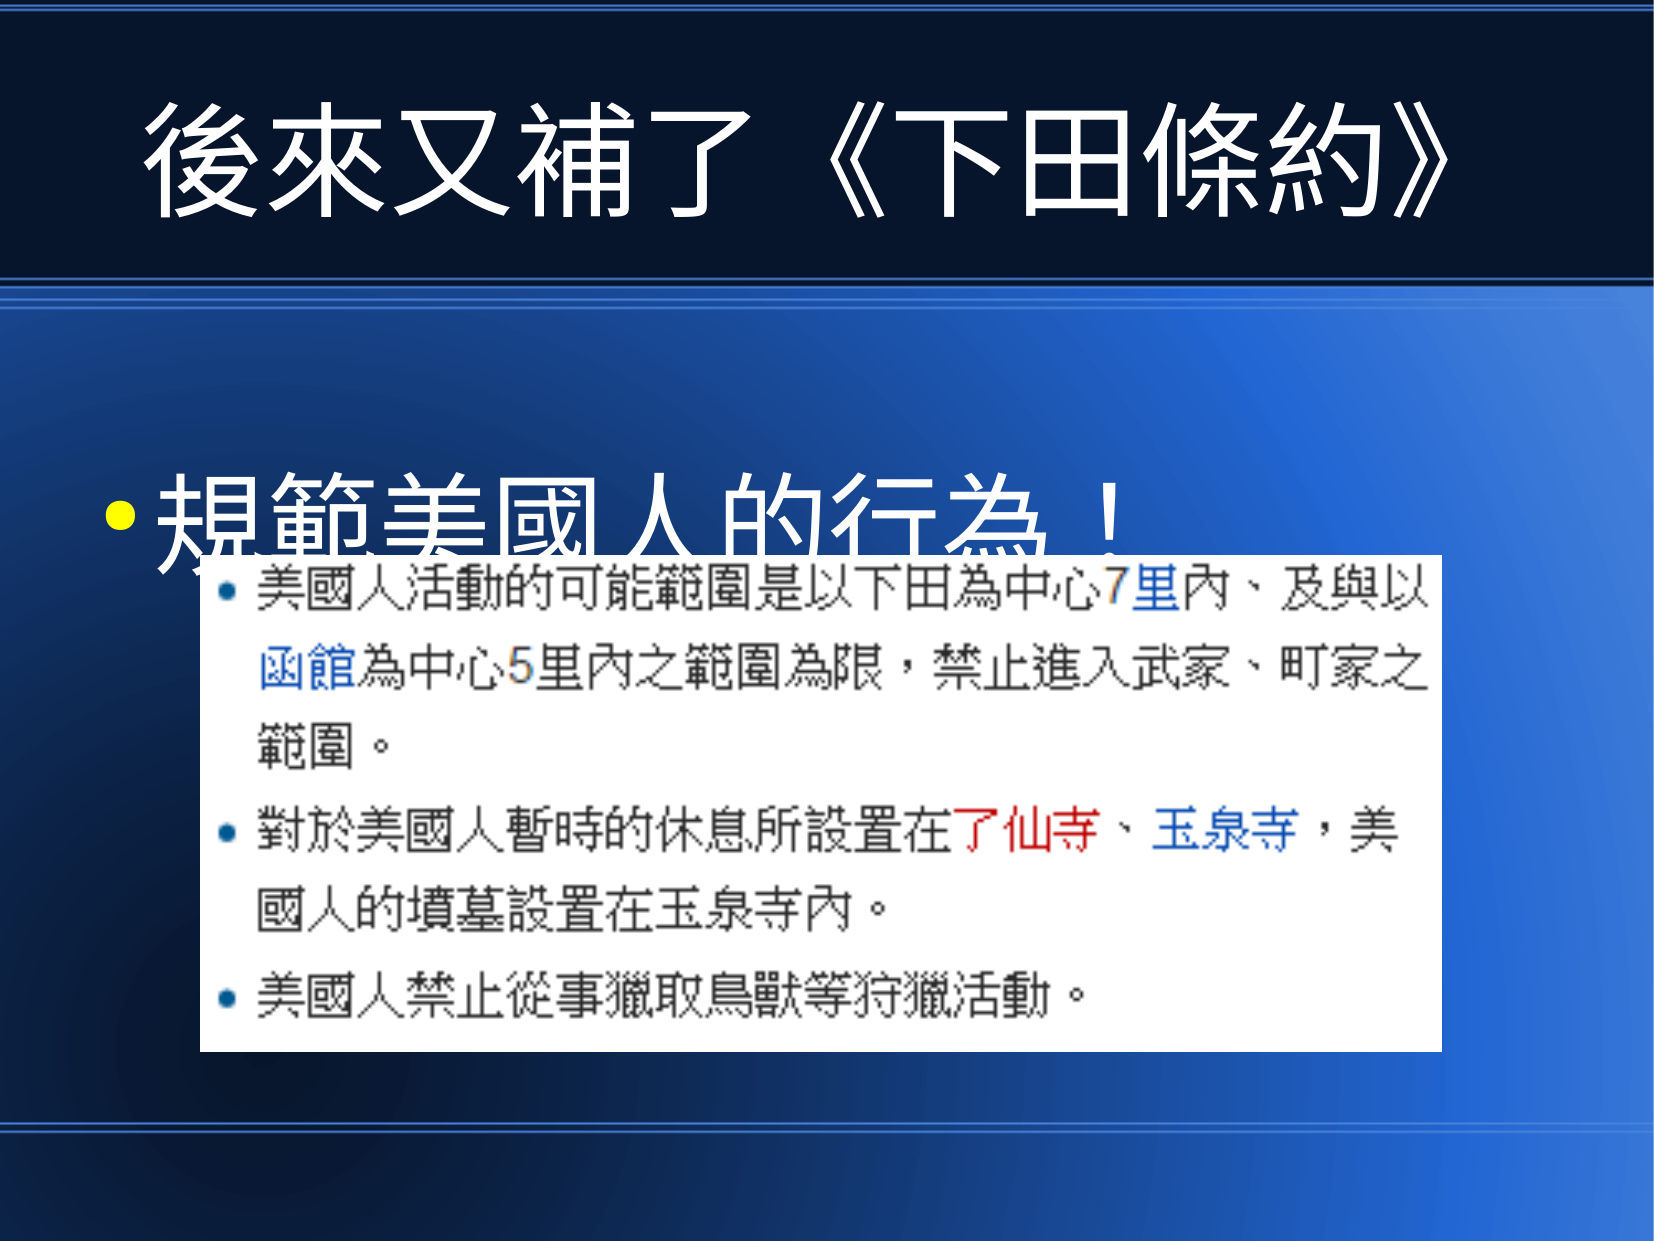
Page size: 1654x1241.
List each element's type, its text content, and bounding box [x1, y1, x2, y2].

picture [200, 555, 1442, 1052]
list 規範美國人的行為！ [82, 355, 1571, 1241]
title 後來又補了《下田條約》 [82, 49, 1571, 257]
picture [0, 0, 1654, 1241]
